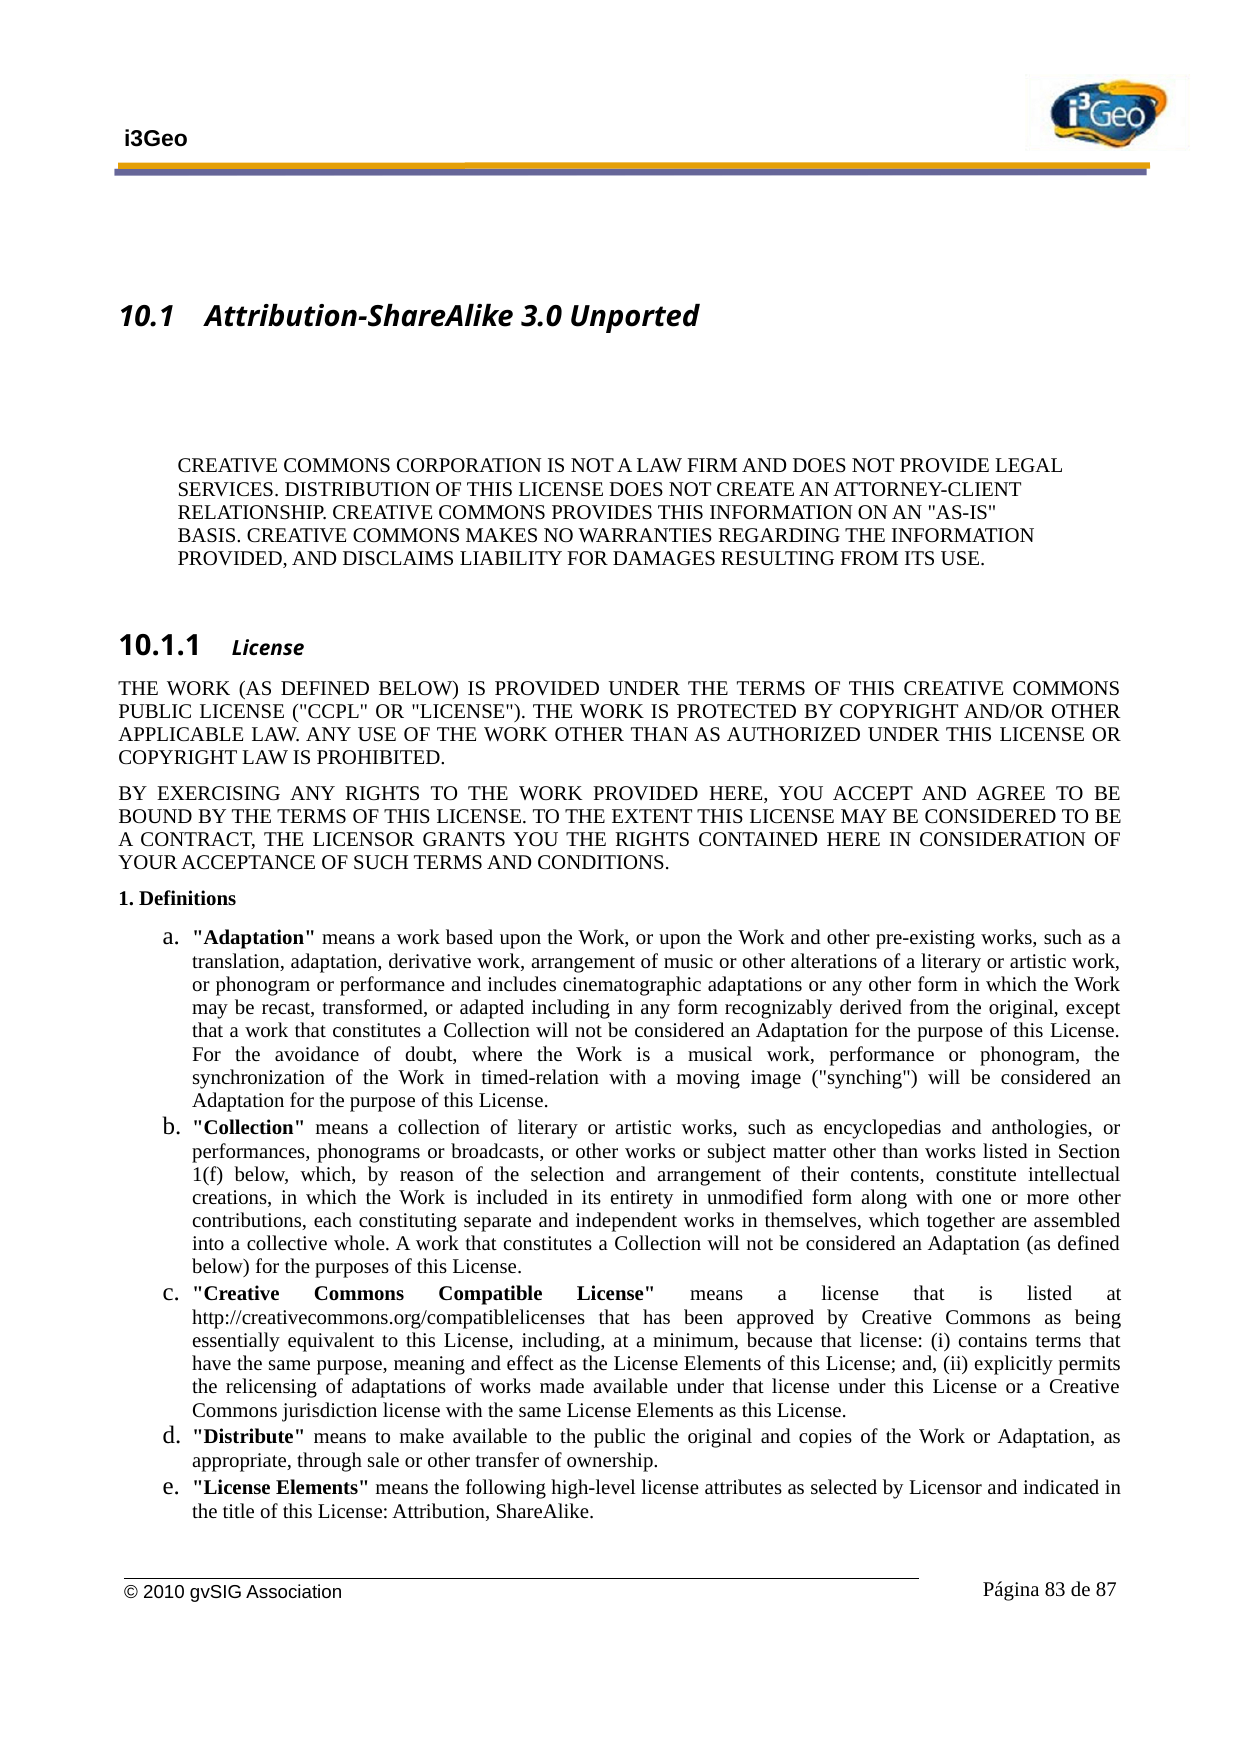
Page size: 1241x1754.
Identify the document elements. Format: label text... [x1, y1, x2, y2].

list "Creative Commons Compatible License" means a license that is listed at http://creativecommons.org/compatiblelicenses that has been approved by Creative Commons as being essentially equivalent to this License, including, at a minimum, because that license: (i) contains terms that have the same purpose, meaning and effect as the License Elements of this License; and, (ii) explicitly permits the relicensing of adaptations of works made available under that license under this License or a Creative Commons jurisdiction license with the same License Elements as this License. [162, 1278, 1122, 1422]
list "Adaptation" means a work based upon the Work, or upon the Work and other pre-existing works, such as a translation, adaptation, derivative work, arrangement of music or other alterations of a literary or artistic work, or phonogram or performance and includes cinematographic adaptations or any other form in which the Work may be recast, transformed, or adapted including in any form recognizably derived from the original, except that a work that constitutes a Collection will not be considered an Adaptation for the purpose of this License. For the avoidance of doubt, where the Work is a musical work, performance or phonogram, the synchronization of the Work in timed-relation with a moving image ("synching") will be considered an Adaptation for the purpose of this License. [162, 922, 1122, 1112]
subtitle Attribution-ShareAlike 3.0 Unported [118, 295, 1122, 334]
subtitle License [118, 624, 1122, 664]
text 1. Definitions [118, 887, 1122, 910]
list "Collection" means a collection of literary or artistic works, such as encyclopedias and anthologies, or performances, phonograms or broadcasts, or other works or subject matter other than works listed in Section 1(f) below, which, by reason of the selection and arrangement of their contents, constitute intellectual creations, in which the Work is included in its entirety in unmodified form along with one or more other contributions, each constituting separate and independent works in themselves, which together are assembled into a collective whole. A work that constitutes a Collection will not be considered an Adaptation (as defined below) for the purposes of this License. [162, 1112, 1122, 1278]
list "License Elements" means the following high-level license attributes as selected by Licensor and indicated in the title of this License: Attribution, ShareAlike. [162, 1472, 1122, 1523]
list "Distribute" means to make available to the public the original and copies of the Work or Adaptation, as appropriate, through sale or other transfer of ownership. [162, 1422, 1122, 1472]
picture [1025, 74, 1191, 151]
text BY EXERCISING ANY RIGHTS TO THE WORK PROVIDED HERE, YOU ACCEPT AND AGREE TO BE BOUND BY THE TERMS OF THIS LICENSE. TO THE EXTENT THIS LICENSE MAY BE CONSIDERED TO BE A CONTRACT, THE LICENSOR GRANTS YOU THE RIGHTS CONTAINED HERE IN CONSIDERATION OF YOUR ACCEPTANCE OF SUCH TERMS AND CONDITIONS. [118, 782, 1122, 874]
text THE WORK (AS DEFINED BELOW) IS PROVIDED UNDER THE TERMS OF THIS CREATIVE COMMONS PUBLIC LICENSE ("CCPL" OR "LICENSE"). THE WORK IS PROTECTED BY COPYRIGHT AND/OR OTHER APPLICABLE LAW. ANY USE OF THE WORK OTHER THAN AS AUTHORIZED UNDER THIS LICENSE OR COPYRIGHT LAW IS PROHIBITED. [118, 677, 1122, 769]
text CREATIVE COMMONS CORPORATION IS NOT A LAW FIRM AND DOES NOT PROVIDE LEGAL SERVICES. DISTRIBUTION OF THIS LICENSE DOES NOT CREATE AN ATTORNEY-CLIENT RELATIONSHIP. CREATIVE COMMONS PROVIDES THIS INFORMATION ON AN "AS-IS" BASIS. CREATIVE COMMONS MAKES NO WARRANTIES REGARDING THE INFORMATION PROVIDED, AND DISCLAIMS LIABILITY FOR DAMAGES RESULTING FROM ITS USE. [177, 454, 1063, 570]
